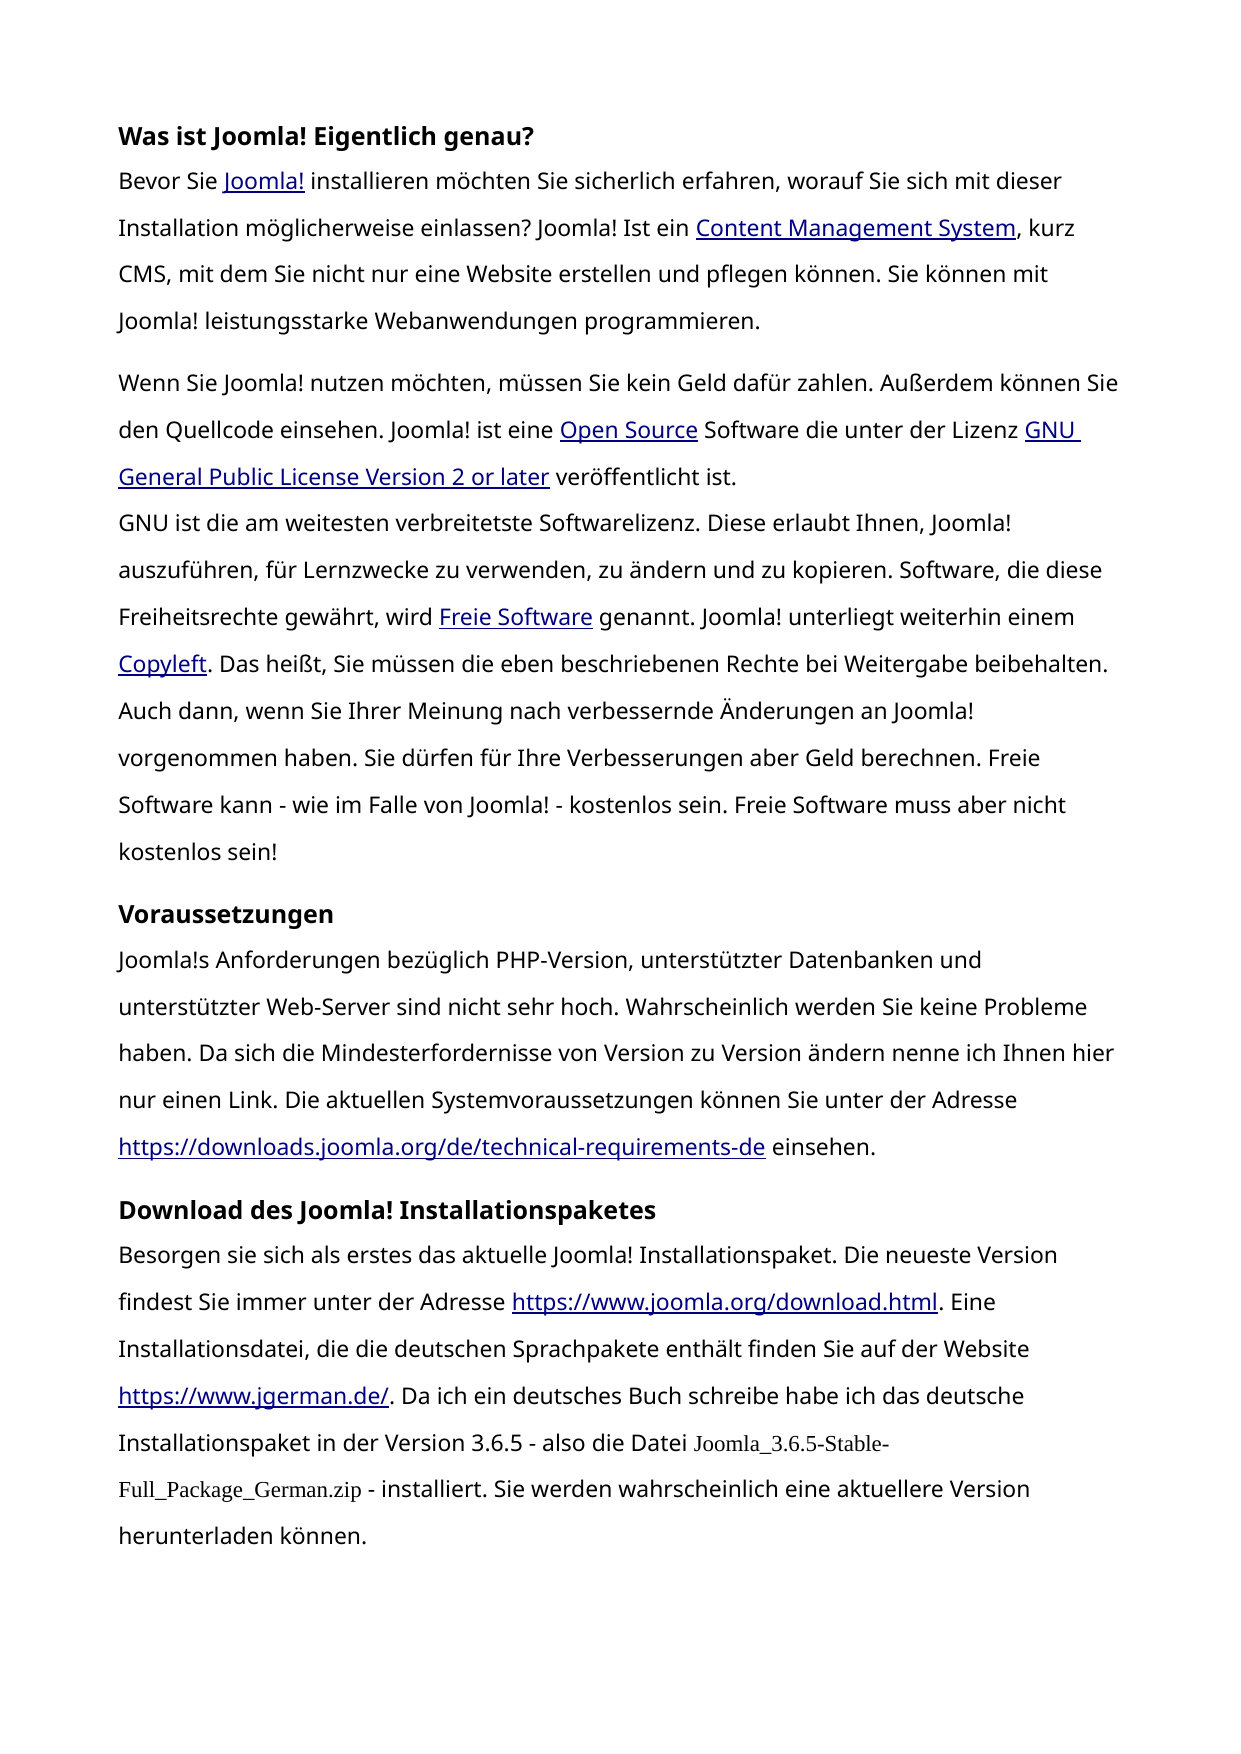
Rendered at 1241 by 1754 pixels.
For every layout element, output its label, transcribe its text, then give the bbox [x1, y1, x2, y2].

subtitle Was ist Joomla! Eigentlich genau? [118, 118, 1122, 152]
subtitle Voraussetzungen [118, 897, 1122, 931]
text Bevor Sie Joomla! installieren möchten Sie sicherlich erfahren, worauf Sie sich mit dieser Installation möglicherweise einlassen? Joomla! Ist ein Content Management System, kurz CMS, mit dem Sie nicht nur eine Website erstellen und pflegen können. Sie können mit Joomla! leistungsstarke Webanwendungen programmieren. [118, 165, 1122, 337]
text Wenn Sie Joomla! nutzen möchten, müssen Sie kein Geld dafür zahlen. Außerdem können Sie den Quellcode einsehen. Joomla! ist eine Open Source Software die unter der Lizenz GNU General Public License Version 2 or later veröffentlicht ist. GNU ist die am weitesten verbreitetste Softwarelizenz. Diese erlaubt Ihnen, Joomla! auszuführen, für Lernzwecke zu verwenden, zu ändern und zu kopieren. Software, die diese Freiheitsrechte gewährt, wird Freie Software genannt. Joomla! unterliegt weiterhin einem Copyleft. Das heißt, Sie müssen die eben beschriebenen Rechte bei Weitergabe beibehalten. Auch dann, wenn Sie Ihrer Meinung nach verbessernde Änderungen an Joomla! vorgenommen haben. Sie dürfen für Ihre Verbesserungen aber Geld berechnen. Freie Software kann - wie im Falle von Joomla! - kostenlos sein. Freie Software muss aber nicht kostenlos sein! [118, 367, 1122, 867]
text Besorgen sie sich als erstes das aktuelle Joomla! Installationspaket. Die neueste Version findest Sie immer unter der Adresse https://www.joomla.org/download.html. Eine Installationsdatei, die die deutschen Sprachpakete enthält finden Sie auf der Website https://www.jgerman.de/. Da ich ein deutsches Buch schreibe habe ich das deutsche Installationspaket in der Version 3.6.5 - also die Datei Joomla_3.6.5-Stable-Full_Package_German.zip - installiert. Sie werden wahrscheinlich eine aktuellere Version herunterladen können. [118, 1239, 1122, 1552]
subtitle Download des Joomla! Installationspaketes [118, 1192, 1122, 1227]
text Joomla!s Anforderungen bezüglich PHP-Version, unterstützter Datenbanken und unterstützter Web-Server sind nicht sehr hoch. Wahrscheinlich werden Sie keine Probleme haben. Da sich die Mindesterfordernisse von Version zu Version ändern nenne ich Ihnen hier nur einen Link. Die aktuellen Systemvoraussetzungen können Sie unter der Adresse https://downloads.joomla.org/de/technical-requirements-de einsehen. [118, 943, 1122, 1162]
